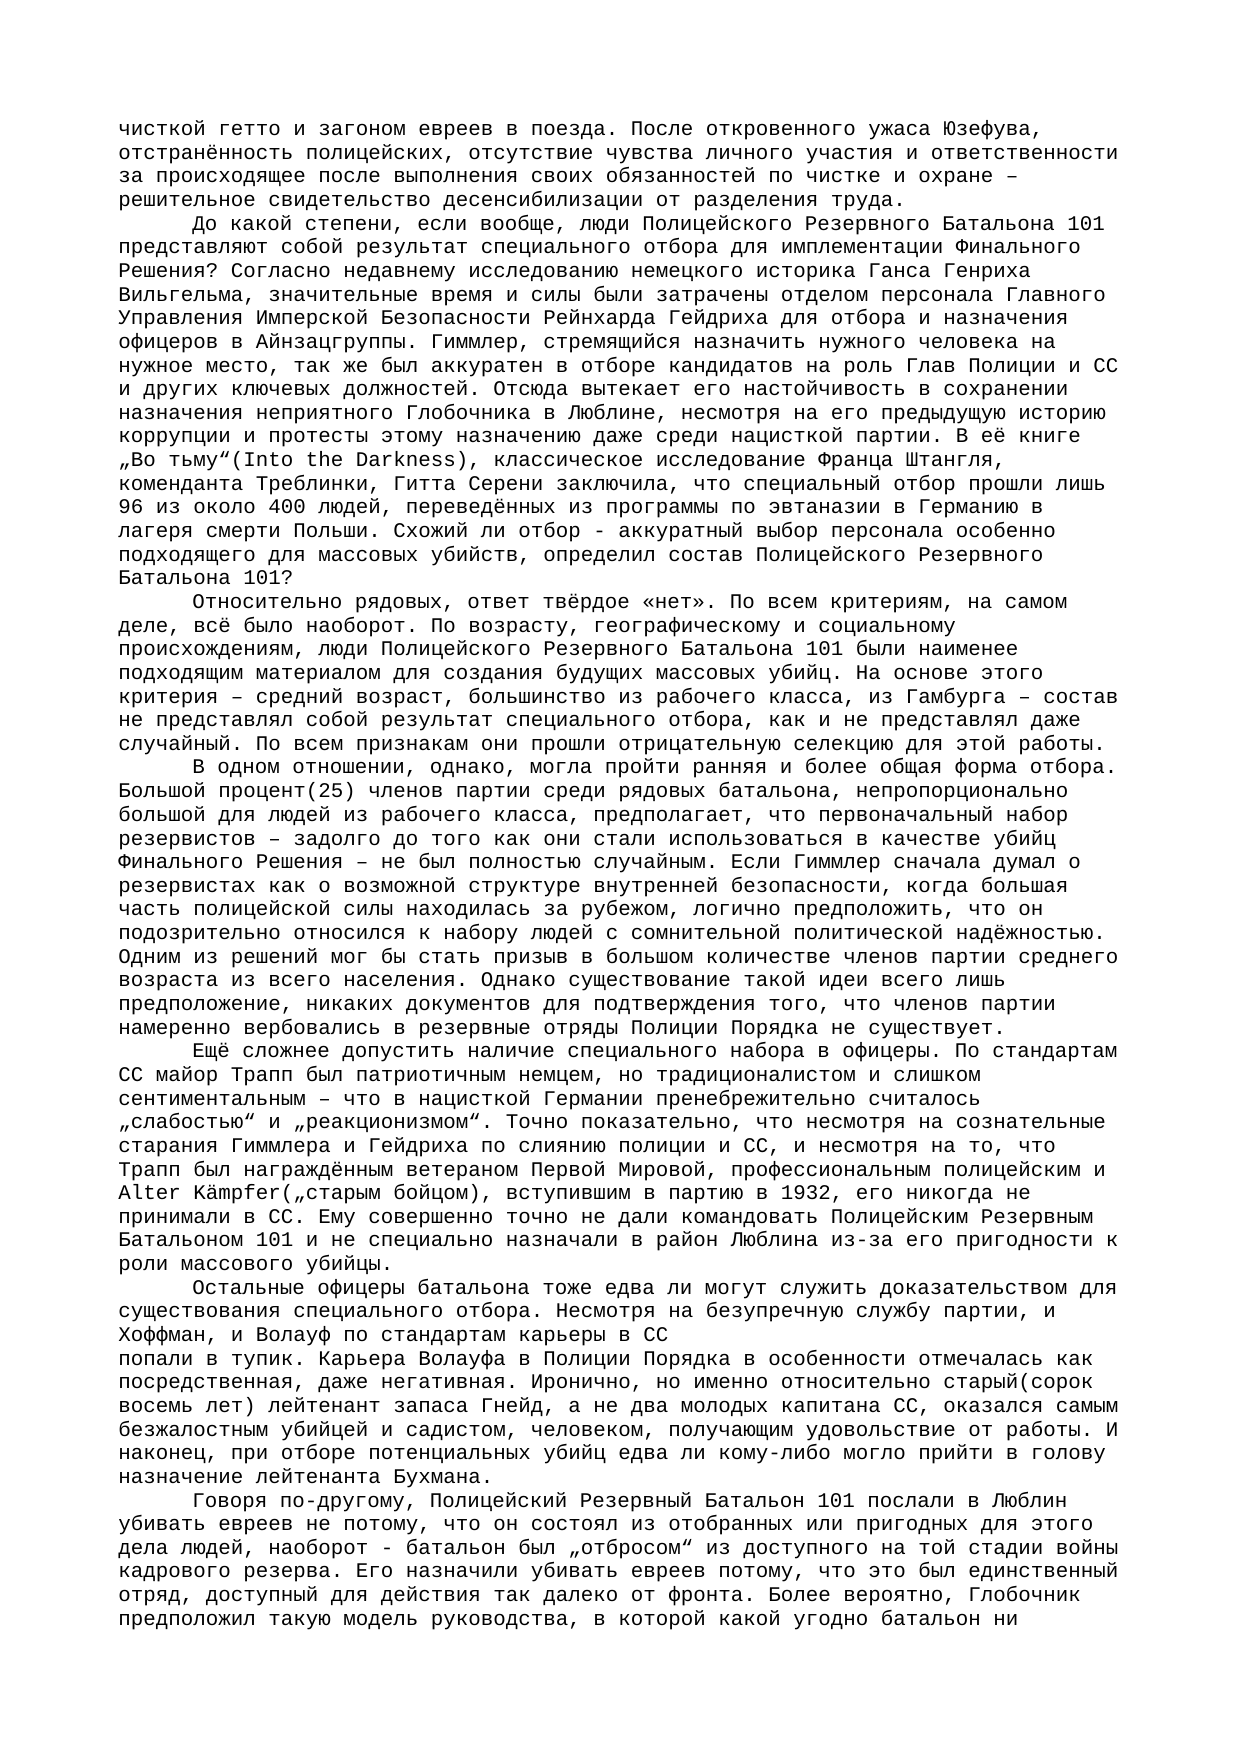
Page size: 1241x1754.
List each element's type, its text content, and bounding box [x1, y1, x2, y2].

text До какой степени, если вообще, люди Полицейского Резервного Батальона 101 представляют собой результат специального отбора для имплементации Финального Решения? Согласно недавнему исследованию немецкого историка Ганса Генриха Вильгельма, значительные время и силы были затрачены отделом персонала Главного Управления Имперской Безопасности Рейнхарда Гейдриха для отбора и назначения офицеров в Айнзацгруппы. Гиммлер, стремящийся назначить нужного человека на нужное место, так же был аккуратен в отборе кандидатов на роль Глав Полиции и СС и других ключевых должностей. Отсюда вытекает его настойчивость в сохранении назначения неприятного Глобочника в Люблине, несмотря на его предыдущую историю коррупции и протесты этому назначению даже среди нацисткой партии. В её книге „Во тьму“(Into the Darkness), классическое исследование Франца Штангля, коменданта Треблинки, Гитта Серени заключила, что специальный отбор прошли лишь 96 из около 400 людей, переведённых из программы по эвтаназии в Германию в лагеря смерти Польши. Схожий ли отбор - аккуратный выбор персонала особенно подходящего для массовых убийств, определил состав Полицейского Резервного Батальона 101? [118, 213, 1122, 591]
text попали в тупик. Карьера Волауфа в Полиции Порядка в особенности отмечалась как посредственная, даже негативная. Иронично, но именно относительно старый(сорок восемь лет) лейтенант запаса Гнейд, а не два молодых капитана СС, оказался самым безжалостным убийцей и садистом, человеком, получающим удовольствие от работы. И наконец, при отборе потенциальных убийц едва ли кому-либо могло прийти в голову назначение лейтенанта Бухмана. [118, 1348, 1122, 1489]
text Говоря по-другому, Полицейский Резервный Батальон 101 послали в Люблин убивать евреев не потому, что он состоял из отобранных или пригодных для этого дела людей, наоборот - батальон был „отбросом“ из доступного на той стадии войны кадрового резерва. Его назначили убивать евреев потому, что это был единственный отряд, доступный для действия так далеко от фронта. Более вероятно, Глобочник предположил такую модель руководства, в которой какой угодно батальон ни [118, 1489, 1122, 1631]
text Относительно рядовых, ответ твёрдое «нет». По всем критериям, на самом деле, всё было наоборот. По возрасту, географическому и социальному происхождениям, люди Полицейского Резервного Батальона 101 были наименее подходящим материалом для создания будущих массовых убийц. На основе этого критерия – средний возраст, большинство из рабочего класса, из Гамбурга – состав не представлял собой результат специального отбора, как и не представлял даже случайный. По всем признакам они прошли отрицательную селекцию для этой работы. [118, 591, 1122, 757]
text Остальные офицеры батальона тоже едва ли могут служить доказательством для существования специального отбора. Несмотря на безупречную службу партии, и Хоффман, и Волауф по стандартам карьеры в СС [118, 1277, 1122, 1348]
text В одном отношении, однако, могла пройти ранняя и более общая форма отбора. Большой процент(25) членов партии среди рядовых батальона, непропорционально большой для людей из рабочего класса, предполагает, что первоначальный набор резервистов – задолго до того как они стали использоваться в качестве убийц Финального Решения – не был полностью случайным. Если Гиммлер сначала думал о резервистах как о возможной структуре внутренней безопасности, когда большая часть полицейской силы находилась за рубежом, логично предположить, что он подозрительно относился к набору людей с сомнительной политической надёжностью. Одним из решений мог бы стать призыв в большом количестве членов партии среднего возраста из всего населения. Однако существование такой идеи всего лишь предположение, никаких документов для подтверждения того, что членов партии намеренно вербовались в резервные отряды Полиции Порядка не существует. [118, 757, 1122, 1040]
text Ещё сложнее допустить наличие специального набора в офицеры. По стандартам СС майор Трапп был патриотичным немцем, но традиционалистом и слишком сентиментальным – что в нацисткой Германии пренебрежительно считалось „слабостью“ и „реакционизмом“. Точно показательно, что несмотря на сознательные старания Гиммлера и Гейдриха по слиянию полиции и СС, и несмотря на то, что Трапп был награждённым ветераном Первой Мировой, профессиональным полицейским и Alter Kämpfer(„старым бойцом), вступившим в партию в 1932, его никогда не принимали в СС. Ему совершенно точно не дали командовать Полицейским Резервным Батальоном 101 и не специально назначали в район Люблина из-за его пригодности к роли массового убийцы. [118, 1040, 1122, 1277]
text чисткой гетто и загоном евреев в поезда. После откровенного ужаса Юзефува, отстранённость полицейских, отсутствие чувства личного участия и ответственности за происходящее после выполнения своих обязанностей по чистке и охране – решительное свидетельство десенсибилизации от разделения труда. [118, 118, 1122, 213]
